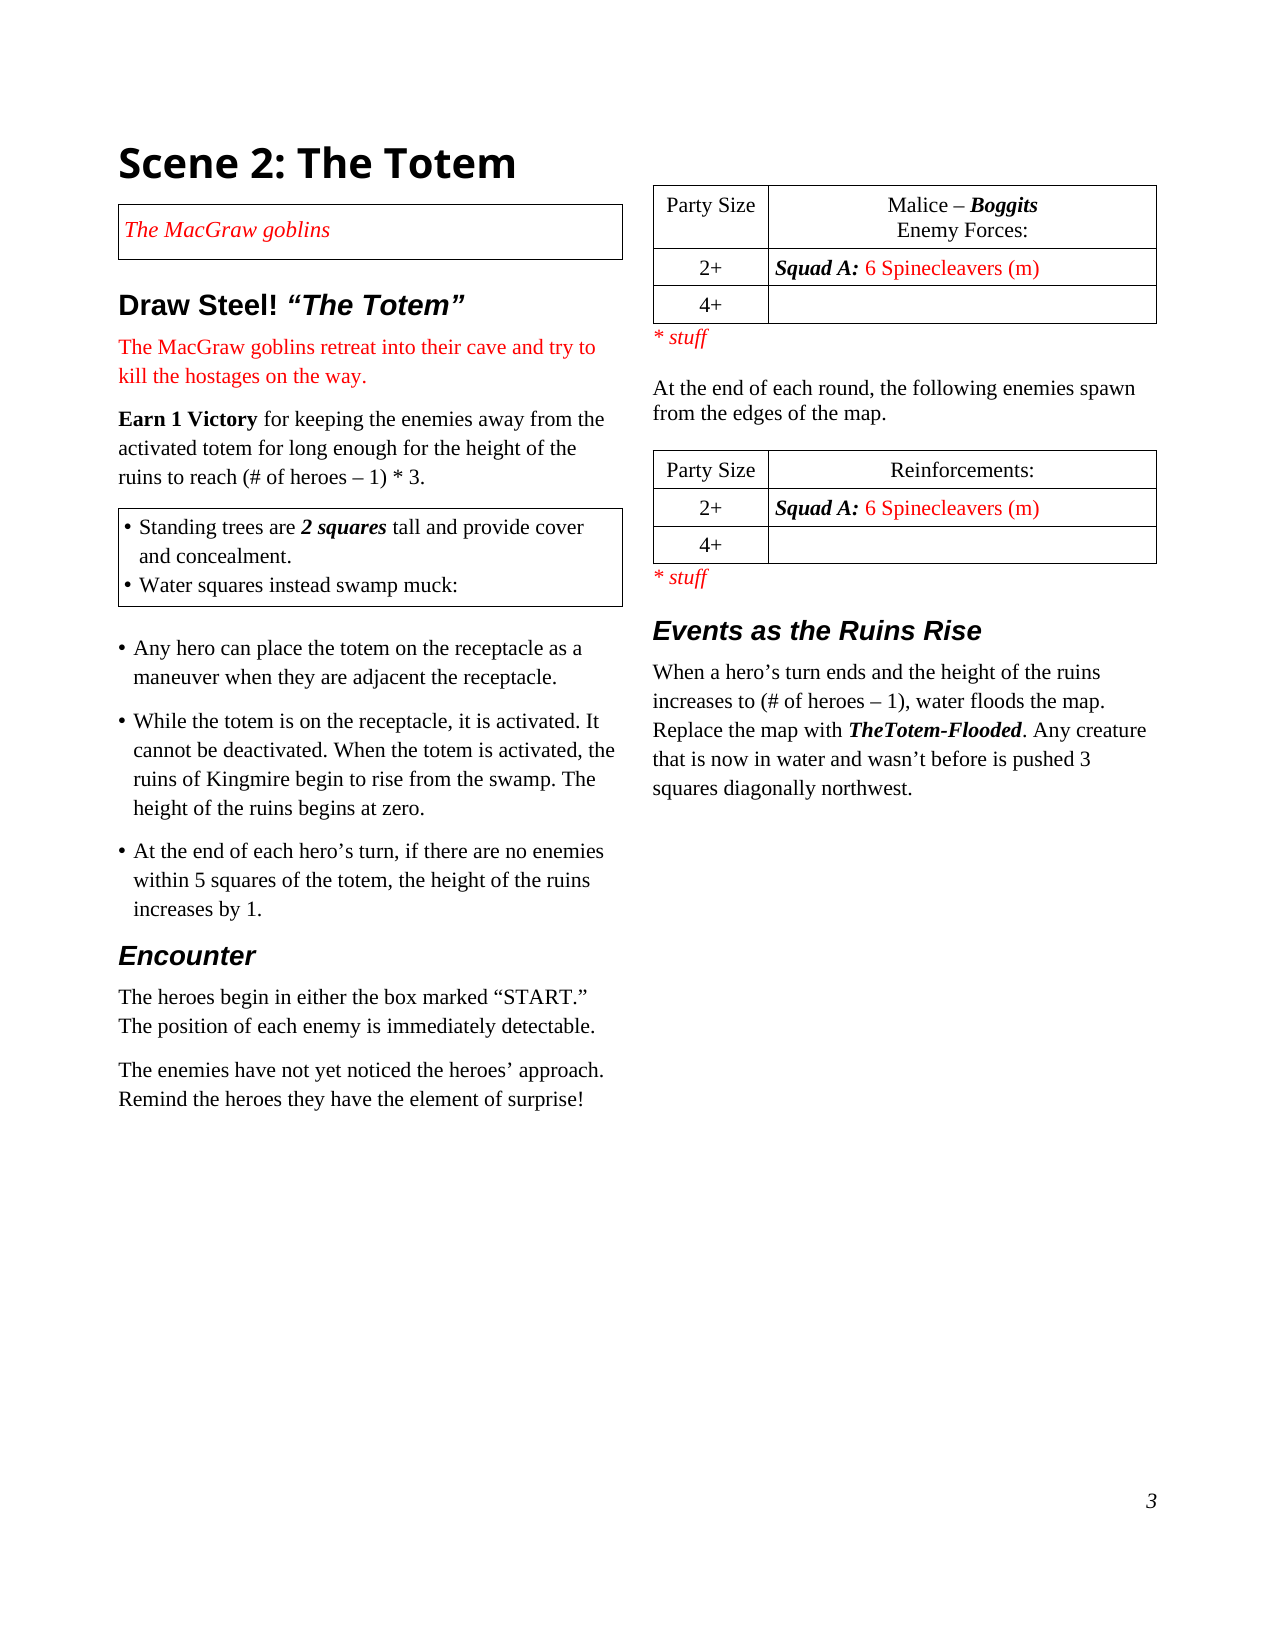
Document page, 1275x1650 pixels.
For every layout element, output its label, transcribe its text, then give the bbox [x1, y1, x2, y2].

list At the end of each hero’s turn, if there are no enemies within 5 squares of the totem, the height of the ruins increases by 1. [118, 838, 622, 921]
table_cell 2+ [654, 249, 768, 285]
table_cell 4+ [654, 286, 768, 323]
table_cell 2+ [654, 489, 768, 526]
text The enemies have not yet noticed the heroes’ approach. Remind the heroes they have the element of surprise! [118, 1057, 622, 1111]
subtitle Events as the Ruins Rise [652, 615, 1157, 647]
table_header Reinforcements: [769, 451, 1156, 488]
subtitle Draw Steel! “The Totem” [118, 287, 622, 321]
table_header Party Size [654, 186, 768, 248]
table_cell Squad A: 6 Spinecleavers (m) [769, 249, 1156, 285]
table_header Party Size [654, 451, 768, 488]
table_cell 4+ [654, 527, 768, 563]
text At the end of each round, the following enemies spawn from the edges of the map. [652, 374, 1157, 425]
text The MacGraw goblins retreat into their cave and try to kill the hostages on the way. [118, 334, 622, 388]
table_cell [769, 527, 1156, 563]
list While the totem is on the receptacle, it is activated. It cannot be deactivated. When the totem is activated, the ruins of Kingmire begin to rise from the swamp. The height of the ruins begins at zero. [118, 708, 622, 820]
text When a hero’s turn ends and the height of the ruins increases to (# of heroes – 1), water floods the map. Replace the map with TheTotem-Flooded. Any creature that is now in water and wasn’t before is pushed 3 squares diagonally northwest. [652, 659, 1157, 800]
text Earn 1 Victory for keeping the enemies away from the activated totem for long enough for the height of the ruins to reach (# of heroes – 1) * 3. [118, 406, 622, 489]
table_header Standing trees are 2 squares tall and provide cover and concealment. Water squares instead swamp muck: [119, 509, 622, 606]
text * stuff [652, 564, 1157, 589]
table_header Malice – Boggits Enemy Forces: [769, 186, 1156, 248]
table_cell Squad A: 6 Spinecleavers (m) [769, 489, 1156, 526]
subtitle Encounter [118, 939, 622, 971]
table_header The MacGraw goblins [119, 205, 622, 259]
table_cell [769, 286, 1156, 323]
text * stuff [652, 324, 1157, 349]
list Any hero can place the totem on the receptacle as a maneuver when they are adjacent the receptacle. [118, 635, 622, 689]
subtitle Scene 2: The Totem [118, 134, 622, 191]
text The heroes begin in either the box marked “START.” The position of each enemy is immediately detectable. [118, 984, 622, 1038]
